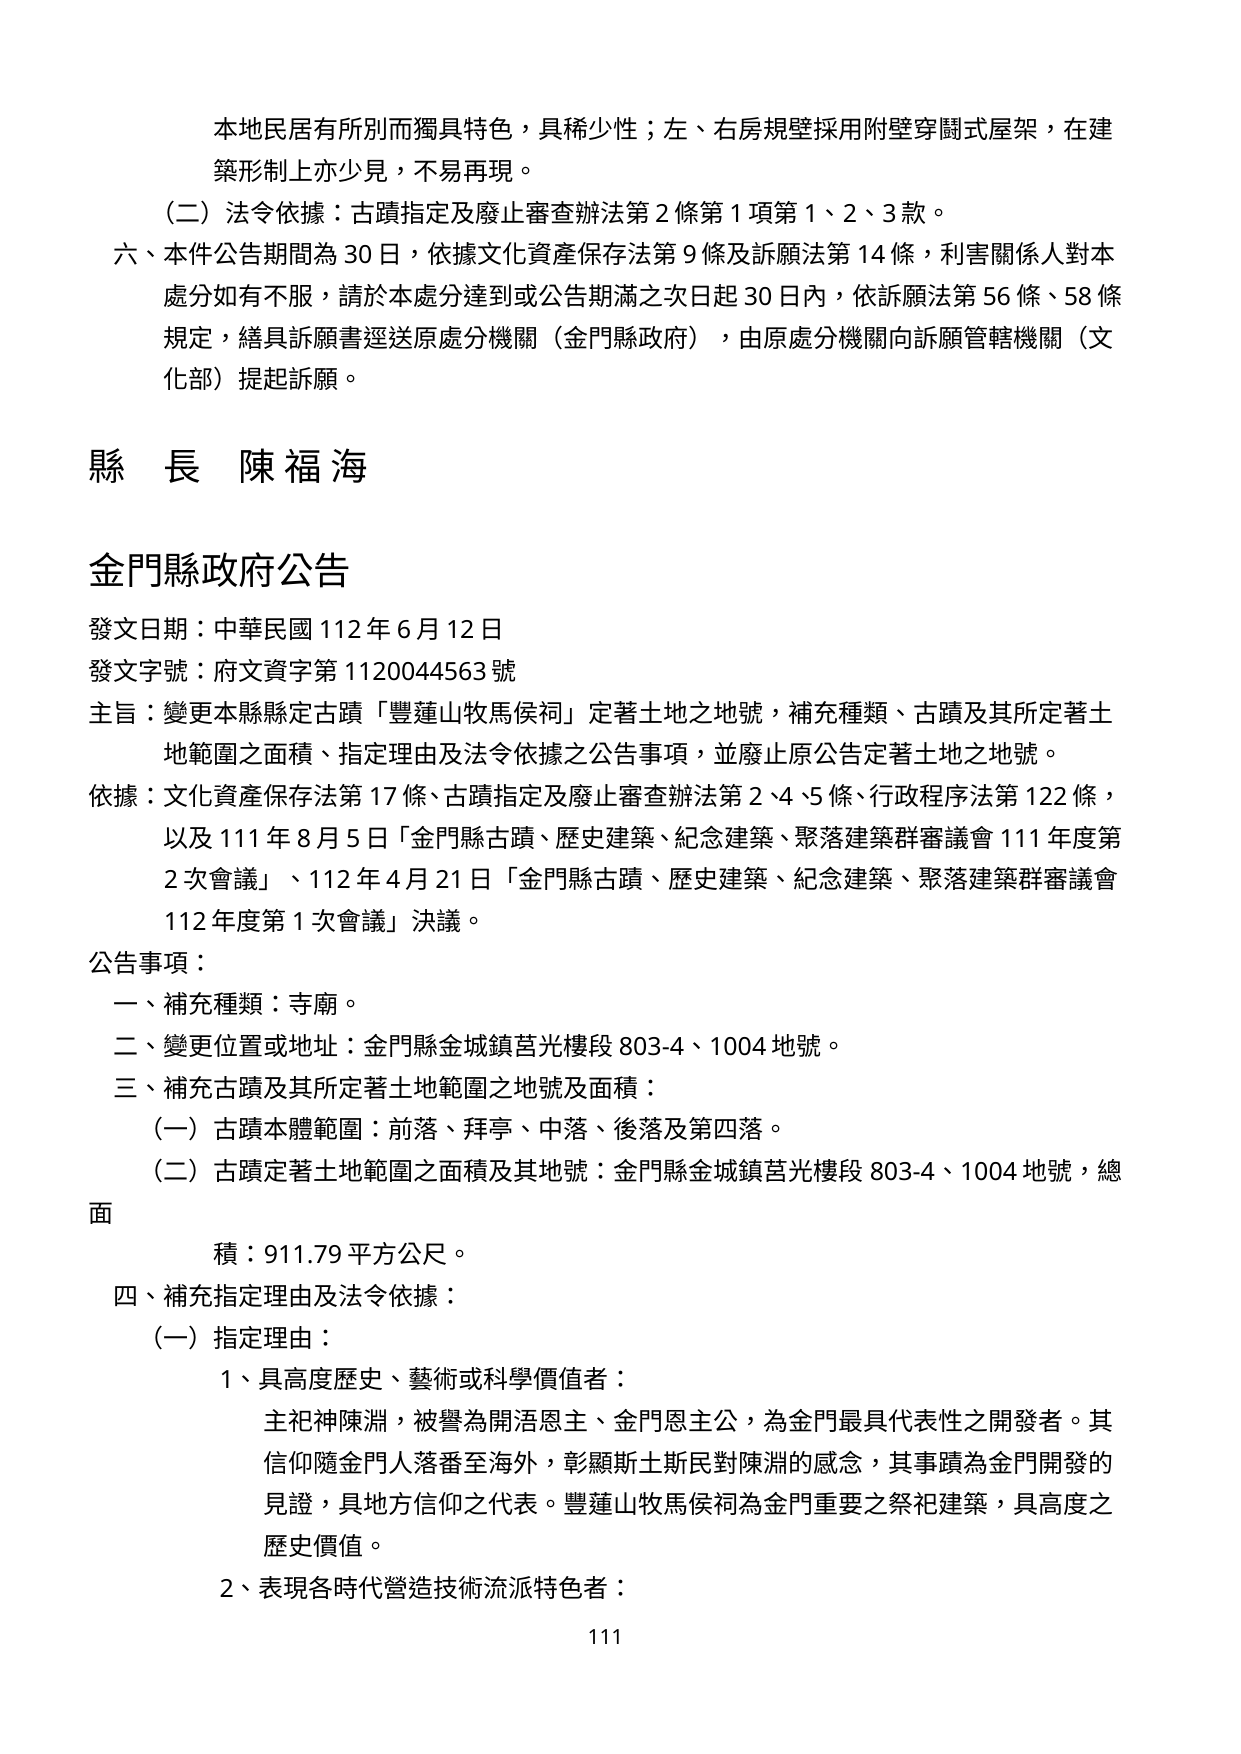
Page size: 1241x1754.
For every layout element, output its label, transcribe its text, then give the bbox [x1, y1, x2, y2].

text 金門縣政府公告 [89, 530, 1122, 605]
text 發文日期：中華民國112年6月12日 [89, 605, 1122, 647]
text 信仰隨金門人落番至海外，彰顯斯土斯民對陳淵的感念，其事蹟為金門開發的 [89, 1439, 1122, 1480]
text 2次會議」、112年4月21日「金門縣古蹟、歷史建築、紀念建築、聚落建築群審議會 [89, 855, 1122, 897]
text 歷史價值。 [89, 1522, 1122, 1564]
text 一、補充種類：寺廟。 [89, 980, 1122, 1022]
text 規定，繕具訴願書逕送原處分機關（金門縣政府），由原處分機關向訴願管轄機關（文 [89, 314, 1122, 355]
text 地範圍之面積、指定理由及法令依據之公告事項，並廢止原公告定著土地之地號。 [89, 730, 1122, 772]
text 積：911.79平方公尺。 [89, 1230, 1122, 1272]
text 處分如有不服，請於本處分達到或公告期滿之次日起30日內，依訴願法第56條、58條 [89, 272, 1122, 314]
text 六、本件公告期間為30日，依據文化資產保存法第9條及訴願法第14條，利害關係人對本 [89, 230, 1122, 272]
text 1、具高度歷史、藝術或科學價值者： [89, 1355, 1122, 1397]
text （一）指定理由： [89, 1314, 1122, 1355]
text 築形制上亦少見，不易再現。 [89, 147, 1122, 189]
text 化部）提起訴願。 [89, 355, 1122, 397]
text 主旨：變更本縣縣定古蹟「豐蓮山牧馬侯祠」定著土地之地號，補充種類、古蹟及其所定著土 [89, 689, 1122, 730]
text 見證，具地方信仰之代表。豐蓮山牧馬侯祠為金門重要之祭祀建築，具高度之 [89, 1480, 1122, 1522]
text （二）古蹟定著土地範圍之面積及其地號：金門縣金城鎮莒光樓段803-4、1004地號，總面 [89, 1147, 1122, 1230]
text 主祀神陳淵，被譽為開浯恩主、金門恩主公，為金門最具代表性之開發者。其 [89, 1397, 1122, 1439]
text 公告事項： [89, 939, 1122, 980]
text 112年度第1次會議」決議。 [89, 897, 1122, 939]
text 發文字號：府文資字第1120044563號 [89, 647, 1122, 689]
text 以及111年8月5日「金門縣古蹟、歷史建築、紀念建築、聚落建築群審議會111年度第 [89, 814, 1122, 855]
text 本地民居有所別而獨具特色，具稀少性；左、右房規壁採用附壁穿鬪式屋架，在建 [89, 105, 1122, 147]
text 四、補充指定理由及法令依據： [89, 1272, 1122, 1314]
text （二）法令依據：古蹟指定及廢止審查辦法第2條第1項第1、2、3款。 [89, 189, 1122, 230]
text 依據：文化資產保存法第17條、古蹟指定及廢止審查辦法第2、4、5條、行政程序法第122條， [89, 772, 1122, 814]
text （一）古蹟本體範圍：前落、拜亭、中落、後落及第四落。 [89, 1105, 1122, 1147]
text 縣 長 陳 福 海 [89, 426, 1122, 501]
text 二、變更位置或地址：金門縣金城鎮莒光樓段803-4、1004地號。 [89, 1022, 1122, 1064]
text 2、表現各時代營造技術流派特色者： [89, 1564, 1122, 1605]
text 三、補充古蹟及其所定著土地範圍之地號及面積： [89, 1064, 1122, 1105]
